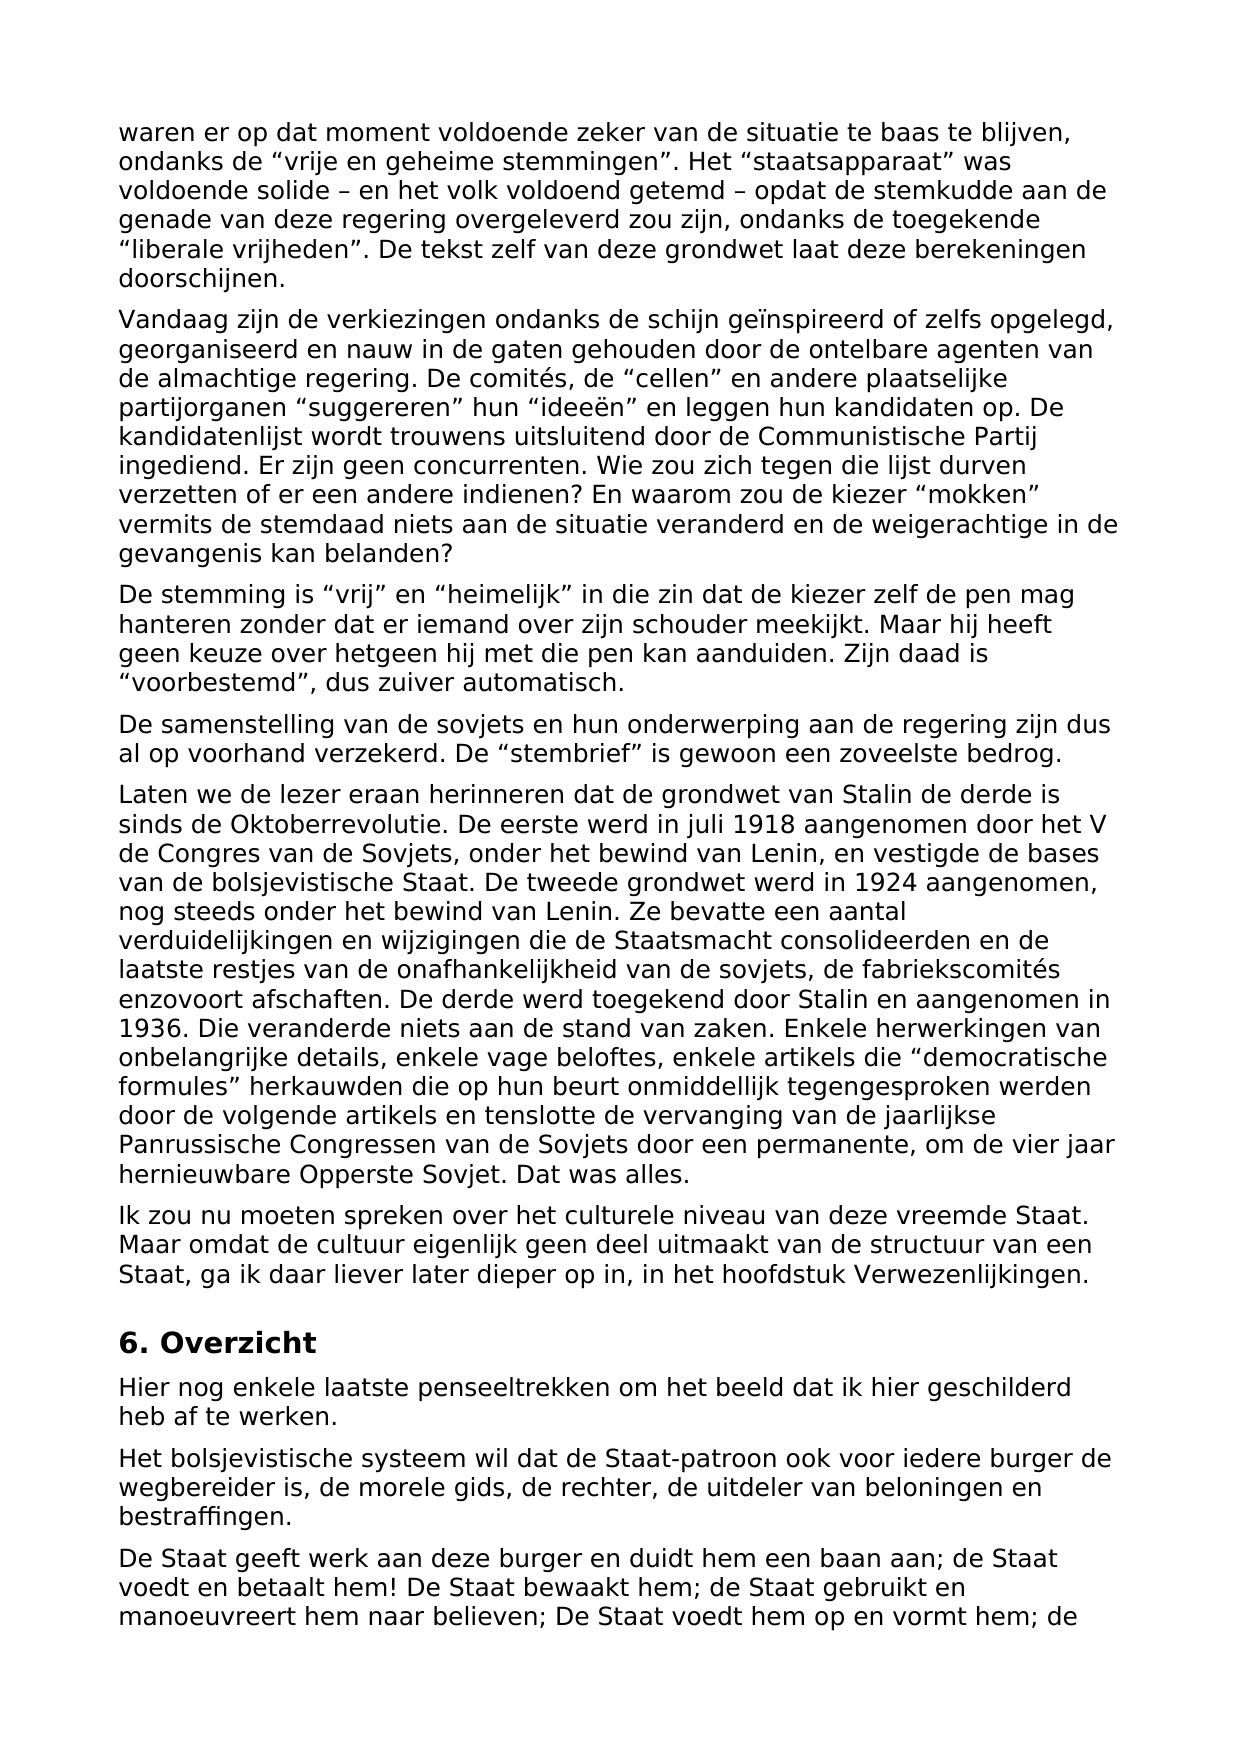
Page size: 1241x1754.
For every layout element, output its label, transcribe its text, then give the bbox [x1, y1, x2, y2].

text De stemming is “vrij” en “heimelijk” in die zin dat de kiezer zelf de pen mag hanteren zonder dat er iemand over zijn schouder meekijkt. Maar hij heeft geen keuze over hetgeen hij met die pen kan aanduiden. Zijn daad is “voorbestemd”, dus zuiver automatisch. [118, 581, 1122, 697]
text Vandaag zijn de verkiezingen ondanks de schijn geïnspireerd of zelfs opgelegd, georganiseerd en nauw in de gaten gehouden door de ontelbare agenten van de almachtige regering. De comités, de “cellen” en andere plaatselijke partijorganen “suggereren” hun “ideeën” en leggen hun kandidaten op. De kandidatenlijst wordt trouwens uitsluitend door de Communistische Partij ingediend. Er zijn geen concurrenten. Wie zou zich tegen die lijst durven verzetten of er een andere indienen? En waarom zou de kiezer “mokken” vermits de stemdaad niets aan de situatie veranderd en de weigerachtige in de gevangenis kan belanden? [118, 306, 1122, 568]
text Laten we de lezer eraan herinneren dat de grondwet van Stalin de derde is sinds de Oktoberrevolutie. De eerste werd in juli 1918 aangenomen door het V de Congres van de Sovjets, onder het bewind van Lenin, en vestigde de bases van de bolsjevistische Staat. De tweede grondwet werd in 1924 aangenomen, nog steeds onder het bewind van Lenin. Ze bevatte een aantal verduidelijkingen en wijzigingen die de Staatsmacht consolideerden en de laatste restjes van de onafhankelijkheid van de sovjets, de fabriekscomités enzovoort afschaften. De derde werd toegekend door Stalin en aangenomen in 1936. Die veranderde niets aan de stand van zaken. Enkele herwerkingen van onbelangrijke details, enkele vage beloftes, enkele artikels die “democratische formules” herkauwden die op hun beurt onmiddellijk tegengesproken werden door de volgende artikels en tenslotte de vervanging van de jaarlijkse Panrussische Congressen van de Sovjets door een permanente, om de vier jaar hernieuwbare Opperste Sovjet. Dat was alles. [118, 781, 1122, 1189]
subtitle 6. Overzicht [118, 1326, 1122, 1360]
text waren er op dat moment voldoende zeker van de situatie te baas te blijven, ondanks de “vrije en geheime stemmingen”. Het “staatsapparaat” was voldoende solide – en het volk voldoend getemd – opdat de stemkudde aan de genade van deze regering overgeleverd zou zijn, ondanks de toegekende “liberale vrijheden”. De tekst zelf van deze grondwet laat deze berekeningen doorschijnen. [118, 118, 1122, 293]
text De Staat geeft werk aan deze burger en duidt hem een baan aan; de Staat voedt en betaalt hem! De Staat bewaakt hem; de Staat gebruikt en manoeuvreert hem naar believen; De Staat voedt hem op en vormt hem; de [118, 1544, 1122, 1631]
text De samenstelling van de sovjets en hun onderwerping aan de regering zijn dus al op voorhand verzekerd. De “stembrief” is gewoon een zoveelste bedrog. [118, 710, 1122, 768]
text Hier nog enkele laatste penseeltrekken om het beeld dat ik hier geschilderd heb af te werken. [118, 1373, 1122, 1431]
text Het bolsjevistische systeem wil dat de Staat-patroon ook voor iedere burger de wegbereider is, de morele gids, de rechter, de uitdeler van beloningen en bestraffingen. [118, 1444, 1122, 1531]
text Ik zou nu moeten spreken over het culturele niveau van deze vreemde Staat. Maar omdat de cultuur eigenlijk geen deel uitmaakt van de structuur van een Staat, ga ik daar liever later dieper op in, in het hoofdstuk Verwezenlijkingen. [118, 1201, 1122, 1289]
